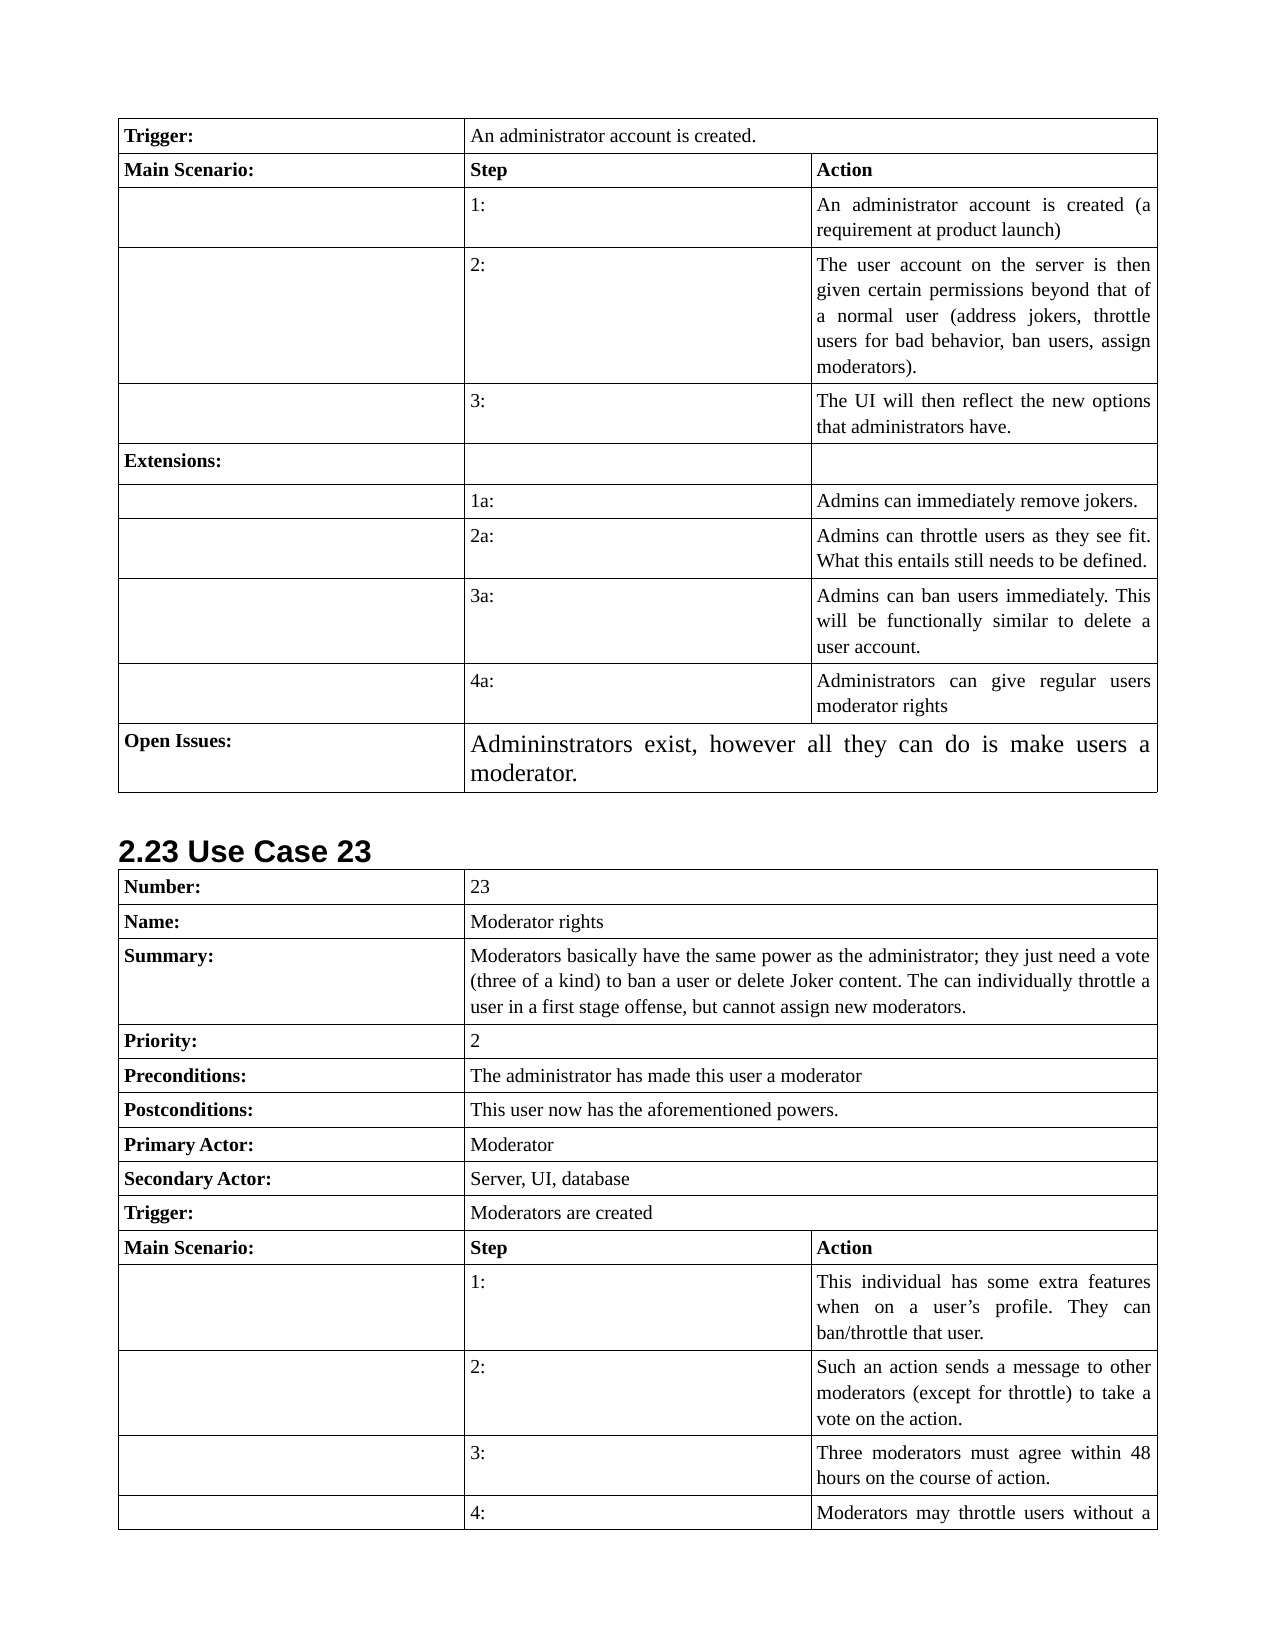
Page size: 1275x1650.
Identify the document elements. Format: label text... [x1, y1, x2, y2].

table_cell Server, UI, database [465, 1162, 1157, 1195]
table_cell Admininstrators exist, however all they can do is make users a moderator. [465, 724, 1157, 792]
table_cell 1: [465, 1265, 811, 1349]
table_cell 2: [465, 248, 811, 383]
table_cell Such an action sends a message to other moderators (except for throttle) to take a vote on the action. [812, 1351, 1157, 1435]
table_cell 4: [465, 1496, 811, 1529]
table_cell This individual has some extra features when on a user’s profile. They can ban/throttle that user. [812, 1265, 1157, 1349]
table_cell An administrator account is created. [465, 119, 1157, 152]
table_cell 3: [465, 384, 811, 443]
table_cell The administrator has made this user a moderator [465, 1059, 1157, 1092]
table_cell Administrators can give regular users moderator rights [812, 664, 1157, 723]
table_cell Step [465, 1231, 811, 1264]
text 2.23 Use Case 23 [118, 833, 1157, 869]
table_cell [812, 444, 1157, 483]
table_cell Admins can throttle users as they see fit. What this entails still needs to be defined. [812, 519, 1157, 578]
table_cell This user now has the aforementioned powers. [465, 1093, 1157, 1127]
table_cell Main Scenario: [119, 1231, 464, 1264]
table_cell Summary: [119, 939, 464, 1023]
table_cell [119, 188, 464, 247]
table_cell 1: [465, 188, 811, 247]
table_cell Moderators are created [465, 1196, 1157, 1230]
table_cell Moderators basically have the same power as the administrator; they just need a vote (three of a kind) to ban a user or delete Joker content. The can individually throttle a user in a first stage offense, but cannot assign new moderators. [465, 939, 1157, 1023]
table_cell The user account on the server is then given certain permissions beyond that of a normal user (address jokers, throttle users for bad behavior, ban users, assign moderators). [812, 248, 1157, 383]
table_cell [119, 664, 464, 723]
table_cell Name: [119, 905, 464, 938]
table_cell Priority: [119, 1025, 464, 1058]
table_cell 1a: [465, 485, 811, 518]
table_cell Trigger: [119, 119, 464, 152]
table_header 23 [465, 870, 1157, 904]
table_cell Action [812, 154, 1157, 187]
table_header Number: [119, 870, 464, 904]
table_cell Moderators may throttle users without a [812, 1496, 1157, 1529]
table_cell Primary Actor: [119, 1128, 464, 1161]
table_cell 2: [465, 1351, 811, 1435]
table_cell 3a: [465, 579, 811, 663]
table_cell Action [812, 1231, 1157, 1264]
table_cell Secondary Actor: [119, 1162, 464, 1195]
table_cell 2 [465, 1025, 1157, 1058]
table_cell [119, 519, 464, 578]
table_cell [119, 1496, 464, 1529]
table_cell 4a: [465, 664, 811, 723]
table_cell The UI will then reflect the new options that administrators have. [812, 384, 1157, 443]
table_cell 3: [465, 1436, 811, 1495]
table_cell Moderator [465, 1128, 1157, 1161]
table_cell Extensions: [119, 444, 464, 483]
table_cell [119, 248, 464, 383]
table_cell Trigger: [119, 1196, 464, 1230]
table_cell Main Scenario: [119, 154, 464, 187]
table_cell [119, 1265, 464, 1349]
table_cell Step [465, 154, 811, 187]
table_cell [119, 384, 464, 443]
table_cell [119, 579, 464, 663]
table_cell Moderator rights [465, 905, 1157, 938]
table_cell Open Issues: [119, 724, 464, 792]
table_cell An administrator account is created (a requirement at product launch) [812, 188, 1157, 247]
table_cell 2a: [465, 519, 811, 578]
table_cell Admins can immediately remove jokers. [812, 485, 1157, 518]
table_cell [119, 1351, 464, 1435]
table_cell [119, 1436, 464, 1495]
table_cell [465, 444, 811, 483]
table_cell Three moderators must agree within 48 hours on the course of action. [812, 1436, 1157, 1495]
table_cell Admins can ban users immediately. This will be functionally similar to delete a user account. [812, 579, 1157, 663]
table_cell Postconditions: [119, 1093, 464, 1127]
table_cell [119, 485, 464, 518]
table_cell Preconditions: [119, 1059, 464, 1092]
